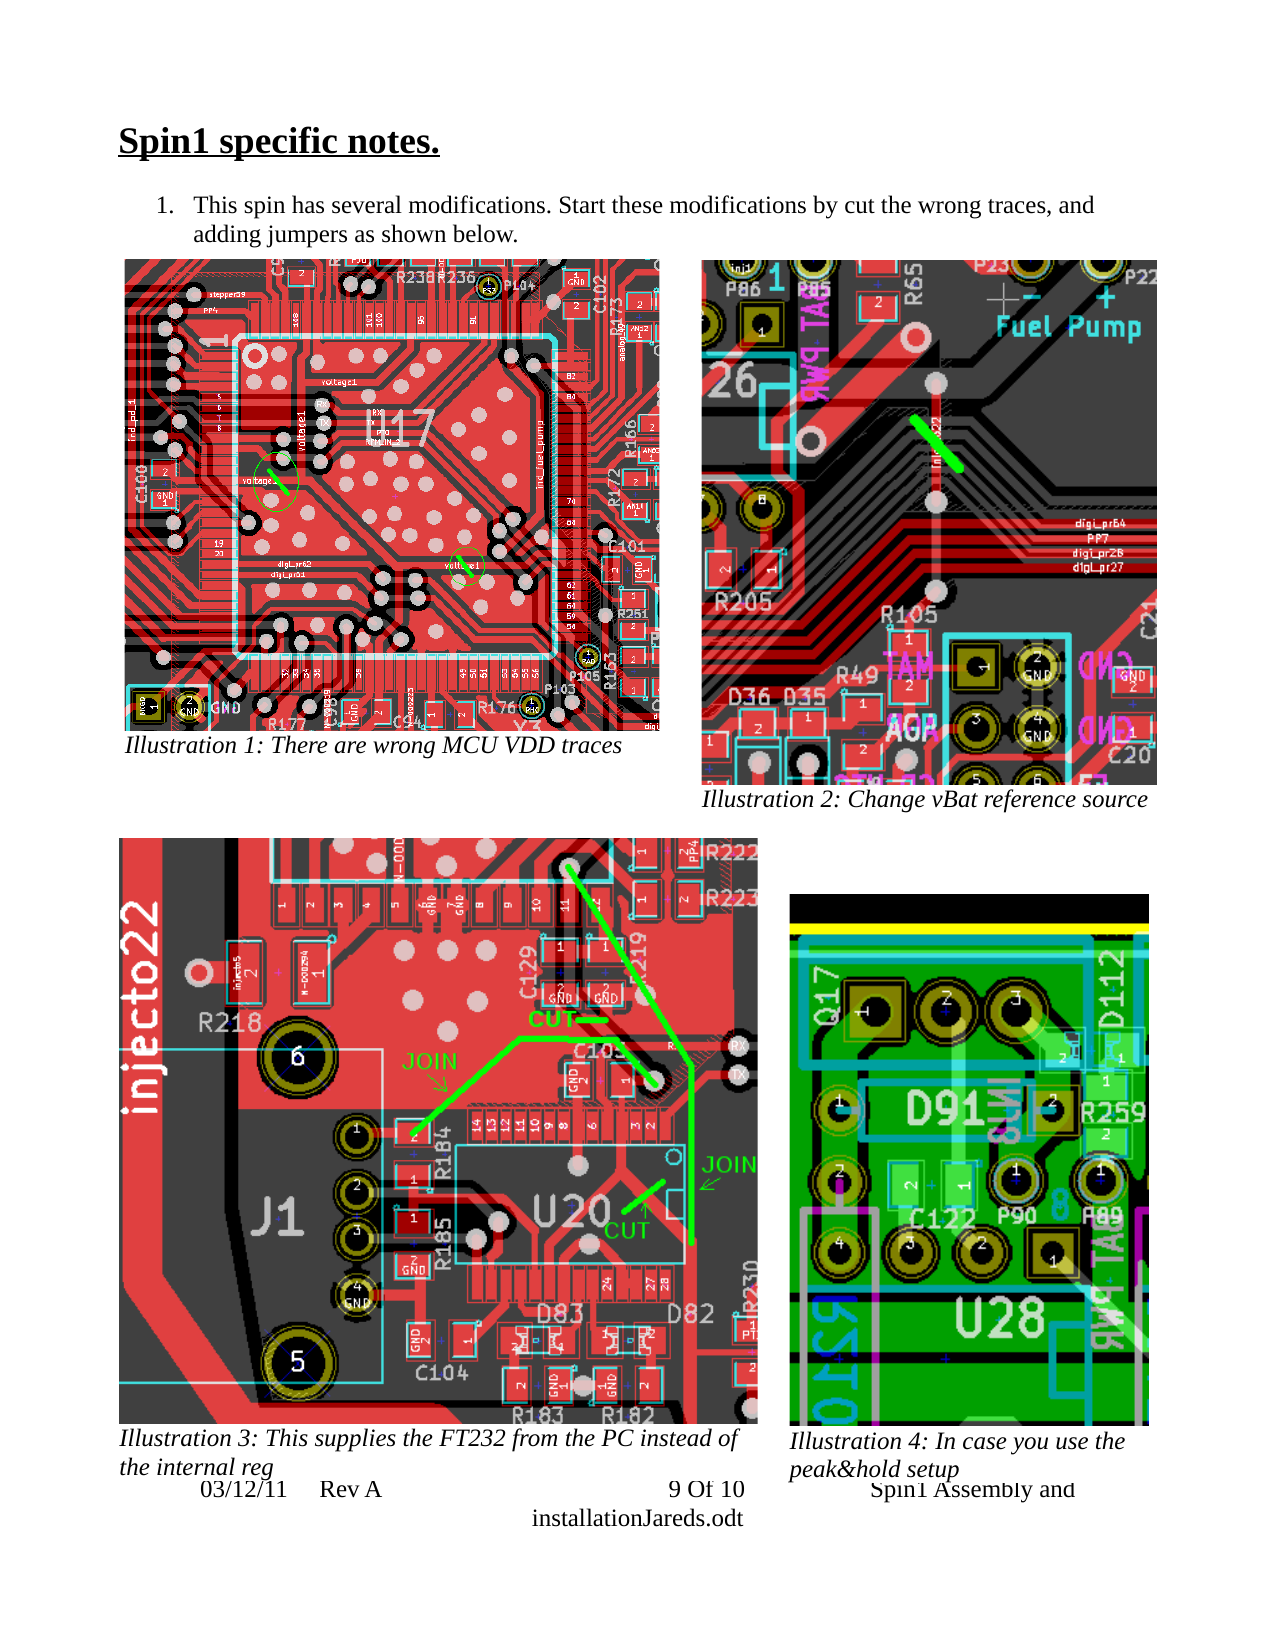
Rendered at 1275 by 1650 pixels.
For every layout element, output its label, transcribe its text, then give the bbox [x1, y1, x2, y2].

picture [119, 838, 758, 1424]
text Illustration 1: There are wrong MCU VDD traces [124, 731, 659, 759]
text Illustration 4: In case you use the peak&hold setup [789, 1426, 1149, 1483]
picture [701, 260, 1157, 785]
picture [789, 894, 1149, 1426]
text Illustration 3: This supplies the FT232 from the PC instead of the internal reg [119, 1424, 758, 1481]
text Spin1 specific notes. [118, 118, 1157, 161]
list This spin has several modifications. Start these modifications by cut the wrong traces, and adding jumpers as shown below. [156, 190, 1157, 247]
text Illustration 2: Change vBat reference source [702, 785, 1157, 813]
picture [124, 259, 660, 731]
